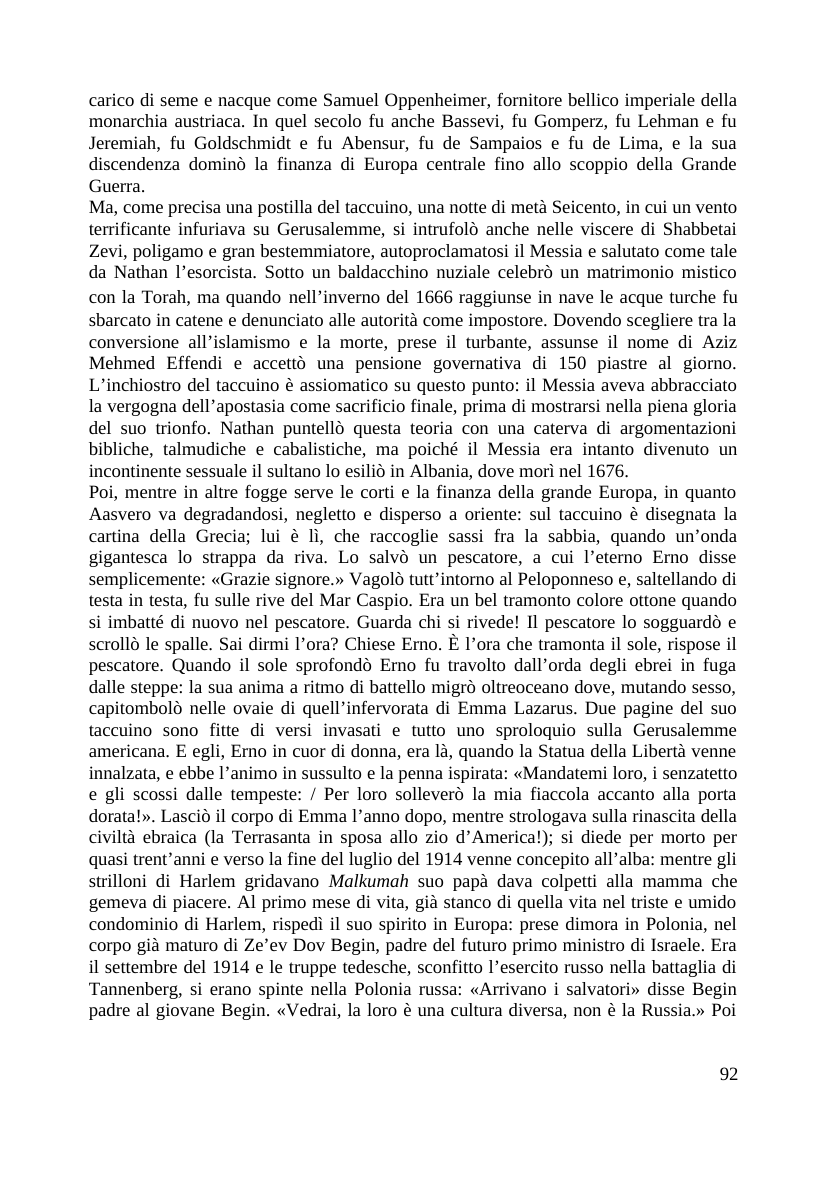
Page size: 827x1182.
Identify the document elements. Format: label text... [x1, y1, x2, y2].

text carico di seme e nacque come Samuel Oppenheimer, fornitore bellico imperiale della monarchia austriaca. In quel secolo fu anche Bassevi, fu Gomperz, fu Lehman e fu Jeremiah, fu Goldschmidt e fu Abensur, fu de Sampaios e fu de Lima, e la sua discendenza dominò la finanza di Europa centrale fino allo scoppio della Grande Guerra. [88, 88, 738, 196]
text Ma, come precisa una postilla del taccuino, una notte di metà Seicento, in cui un vento terrificante infuriava su Gerusalemme, si intrufolò anche nelle viscere di Shabbetai Zevi, poligamo e gran bestemmiatore, autoproclamatosi il Messia e salutato come tale da Nathan l’esorcista. Sotto un baldacchino nuziale celebrò un matrimonio mistico con la Torah, ma quando nell’inverno del 1666 raggiunse in nave le acque turche fu sbarcato in catene e denunciato alle autorità come impostore. Dovendo scegliere tra la conversione all’islamismo e la morte, prese il turbante, assunse il nome di Aziz Mehmed Effendi e accettò una pensione governativa di 150 piastre al giorno. L’inchiostro del taccuino è assiomatico su questo punto: il Messia aveva abbracciato la vergogna dell’apostasia come sacrificio finale, prima di mostrarsi nella piena gloria del suo trionfo. Nathan puntellò questa teoria con una caterva di argomentazioni bibliche, talmudiche e cabalistiche, ma poiché il Messia era intanto divenuto un incontinente sessuale il sultano lo esiliò in Albania, dove morì nel 1676. [88, 196, 738, 481]
text Poi, mentre in altre fogge serve le corti e la finanza della grande Europa, in quanto Aasvero va degradandosi, negletto e disperso a oriente: sul taccuino è disegnata la cartina della Grecia; lui è lì, che raccoglie sassi fra la sabbia, quando un’onda gigantesca lo strappa da riva. Lo salvò un pescatore, a cui l’eterno Erno disse semplicemente: «Grazie signore.» Vagolò tutt’intorno al Peloponneso e, saltellando di testa in testa, fu sulle rive del Mar Caspio. Era un bel tramonto colore ottone quando si imbatté di nuovo nel pescatore. Guarda chi si rivede! Il pescatore lo sogguardò e scrollò le spalle. Sai dirmi l’ora? Chiese Erno. È l’ora che tramonta il sole, rispose il pescatore. Quando il sole sprofondò Erno fu travolto dall’orda degli ebrei in fuga dalle steppe: la sua anima a ritmo di battello migrò oltreoceano dove, mutando sesso, capitombolò nelle ovaie di quell’infervorata di Emma Lazarus. Due pagine del suo taccuino sono fitte di versi invasati e tutto uno sproloquio sulla Gerusalemme americana. E egli, Erno in cuor di donna, era là, quando la Statua della Libertà venne innalzata, e ebbe l’animo in sussulto e la penna ispirata: «Mandatemi loro, i senzatetto e gli scossi dalle tempeste: / Per loro solleverò la mia fiaccola accanto alla porta dorata!». Lasciò il corpo di Emma l’anno dopo, mentre strologava sulla rinascita della civiltà ebraica (la Terrasanta in sposa allo zio d’America!); si diede per morto per quasi trent’anni e verso la fine del luglio del 1914 venne concepito all’alba: mentre gli strilloni di Harlem gridavano Malkumah suo papà dava colpetti alla mamma che gemeva di piacere. Al primo mese di vita, già stanco di quella vita nel triste e umido condominio di Harlem, rispedì il suo spirito in Europa: prese dimora in Polonia, nel corpo già maturo di Ze’ev Dov Begin, padre del futuro primo ministro di Israele. Era il settembre del 1914 e le truppe tedesche, sconfitto l’esercito russo nella battaglia di Tannenberg, si erano spinte nella Polonia russa: «Arrivano i salvatori» disse Begin padre al giovane Begin. «Vedrai, la loro è una cultura diversa, non è la Russia.» Poi [88, 481, 738, 1021]
